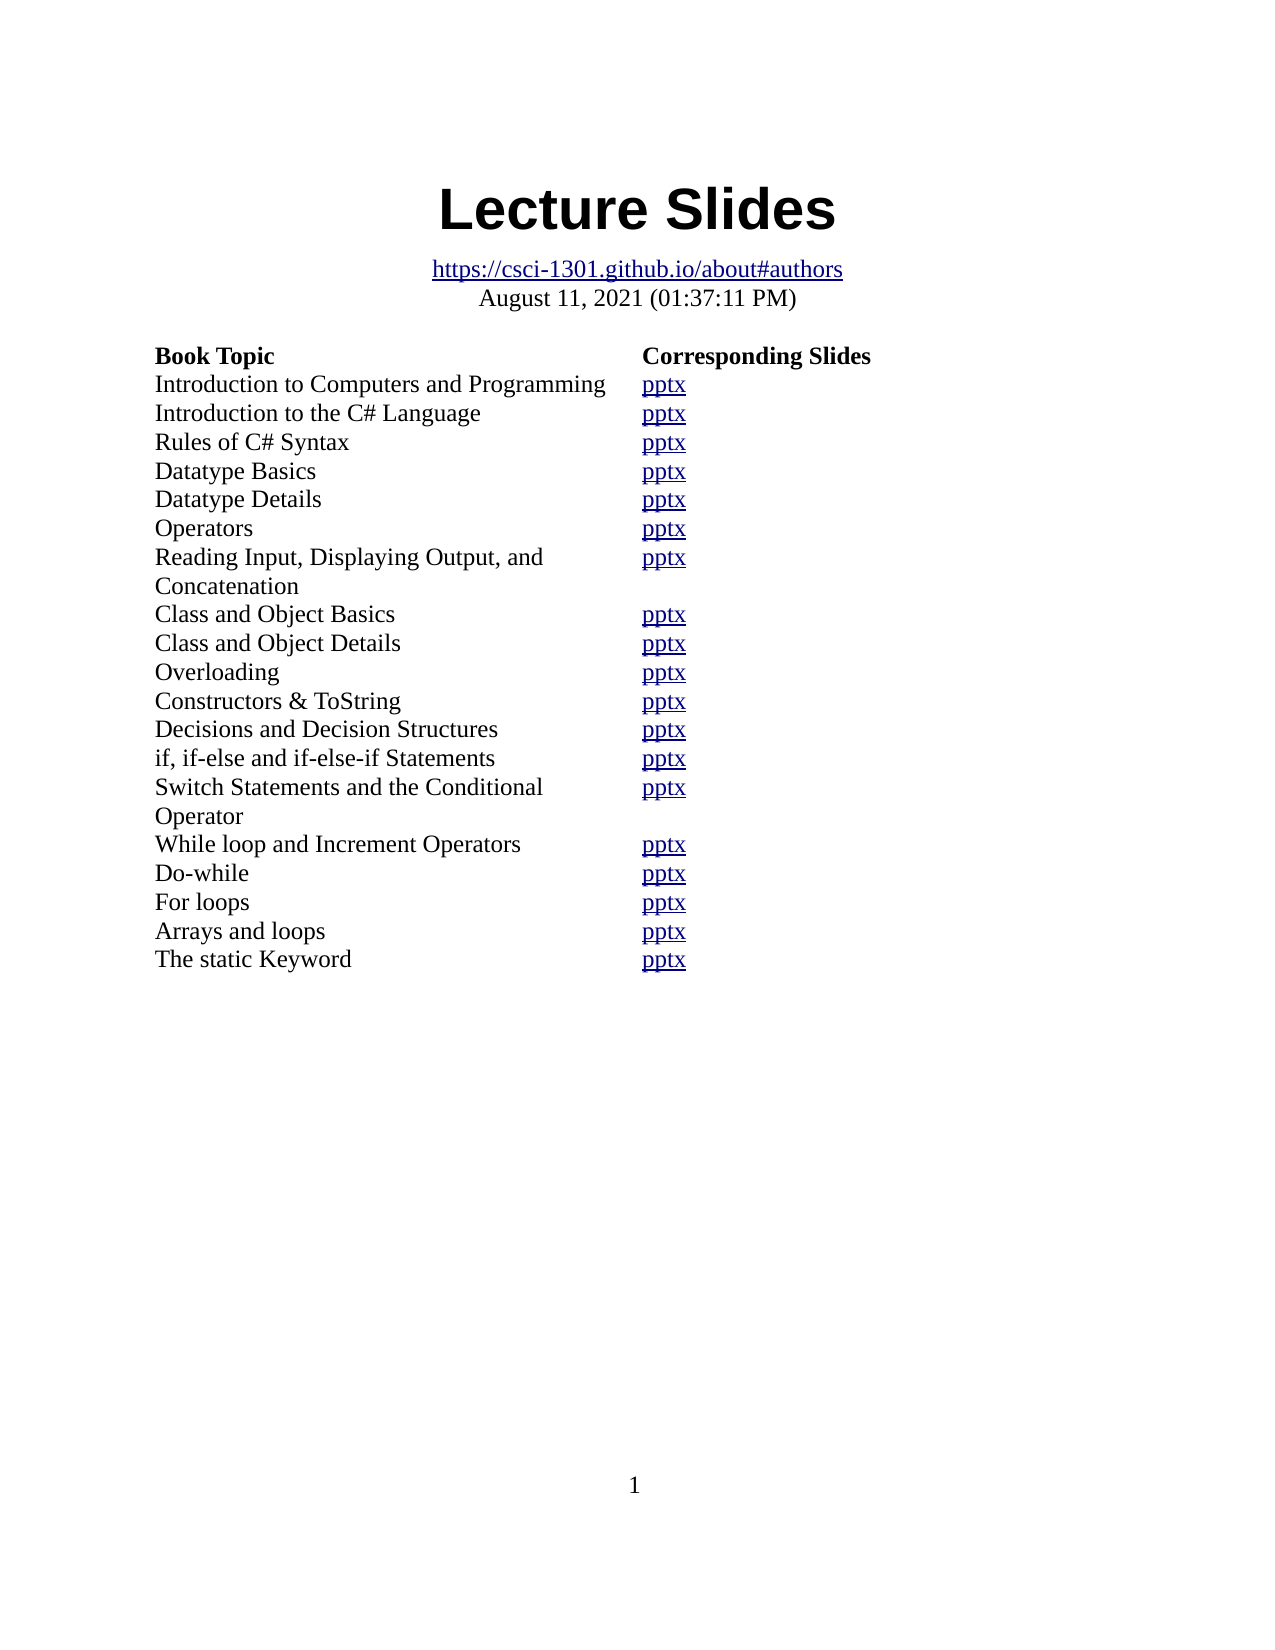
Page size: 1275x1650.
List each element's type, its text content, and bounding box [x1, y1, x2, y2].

table_cell Rules of C# Syntax [150, 427, 637, 456]
table_cell pptx [638, 542, 1125, 599]
table_cell pptx [638, 485, 1125, 513]
table_cell pptx [638, 456, 1125, 484]
table_cell Introduction to Computers and Programming [150, 370, 637, 398]
table_cell pptx [638, 398, 1125, 427]
table_cell Do-while [150, 858, 637, 887]
table_header Book Topic [150, 341, 637, 369]
table_cell Class and Object Details [150, 628, 637, 657]
table_cell Datatype Basics [150, 456, 637, 484]
table_header Corresponding Slides [638, 341, 1125, 369]
table_cell pptx [638, 427, 1125, 456]
text https://csci-1301.github.io/about#authors [150, 254, 1125, 283]
table_cell pptx [638, 945, 1125, 973]
table_cell pptx [638, 657, 1125, 686]
table_cell pptx [638, 858, 1125, 887]
table_cell The static Keyword [150, 945, 637, 973]
table_cell Class and Object Basics [150, 600, 637, 628]
table_cell Arrays and loops [150, 916, 637, 944]
text August 11, 2021 (01:37:11 PM) [150, 283, 1125, 312]
table_cell pptx [638, 628, 1125, 657]
table_cell Decisions and Decision Structures [150, 715, 637, 743]
table_cell Introduction to the C# Language [150, 398, 637, 427]
table_cell Datatype Details [150, 485, 637, 513]
table_cell Operators [150, 513, 637, 542]
table_cell pptx [638, 772, 1125, 829]
title Lecture Slides [150, 175, 1125, 242]
table_cell Constructors & ToString [150, 686, 637, 714]
table_cell Switch Statements and the Conditional Operator [150, 772, 637, 829]
table_cell pptx [638, 715, 1125, 743]
table_cell For loops [150, 887, 637, 916]
table_cell if, if-else and if-else-if Statements [150, 743, 637, 772]
table_cell While loop and Increment Operators [150, 830, 637, 858]
table_cell pptx [638, 686, 1125, 714]
table_cell pptx [638, 513, 1125, 542]
table_cell pptx [638, 600, 1125, 628]
table_cell Overloading [150, 657, 637, 686]
table_cell pptx [638, 887, 1125, 916]
table_cell pptx [638, 830, 1125, 858]
table_cell Reading Input, Displaying Output, and Concatenation [150, 542, 637, 599]
table_cell pptx [638, 916, 1125, 944]
table_cell pptx [638, 743, 1125, 772]
table_cell pptx [638, 370, 1125, 398]
